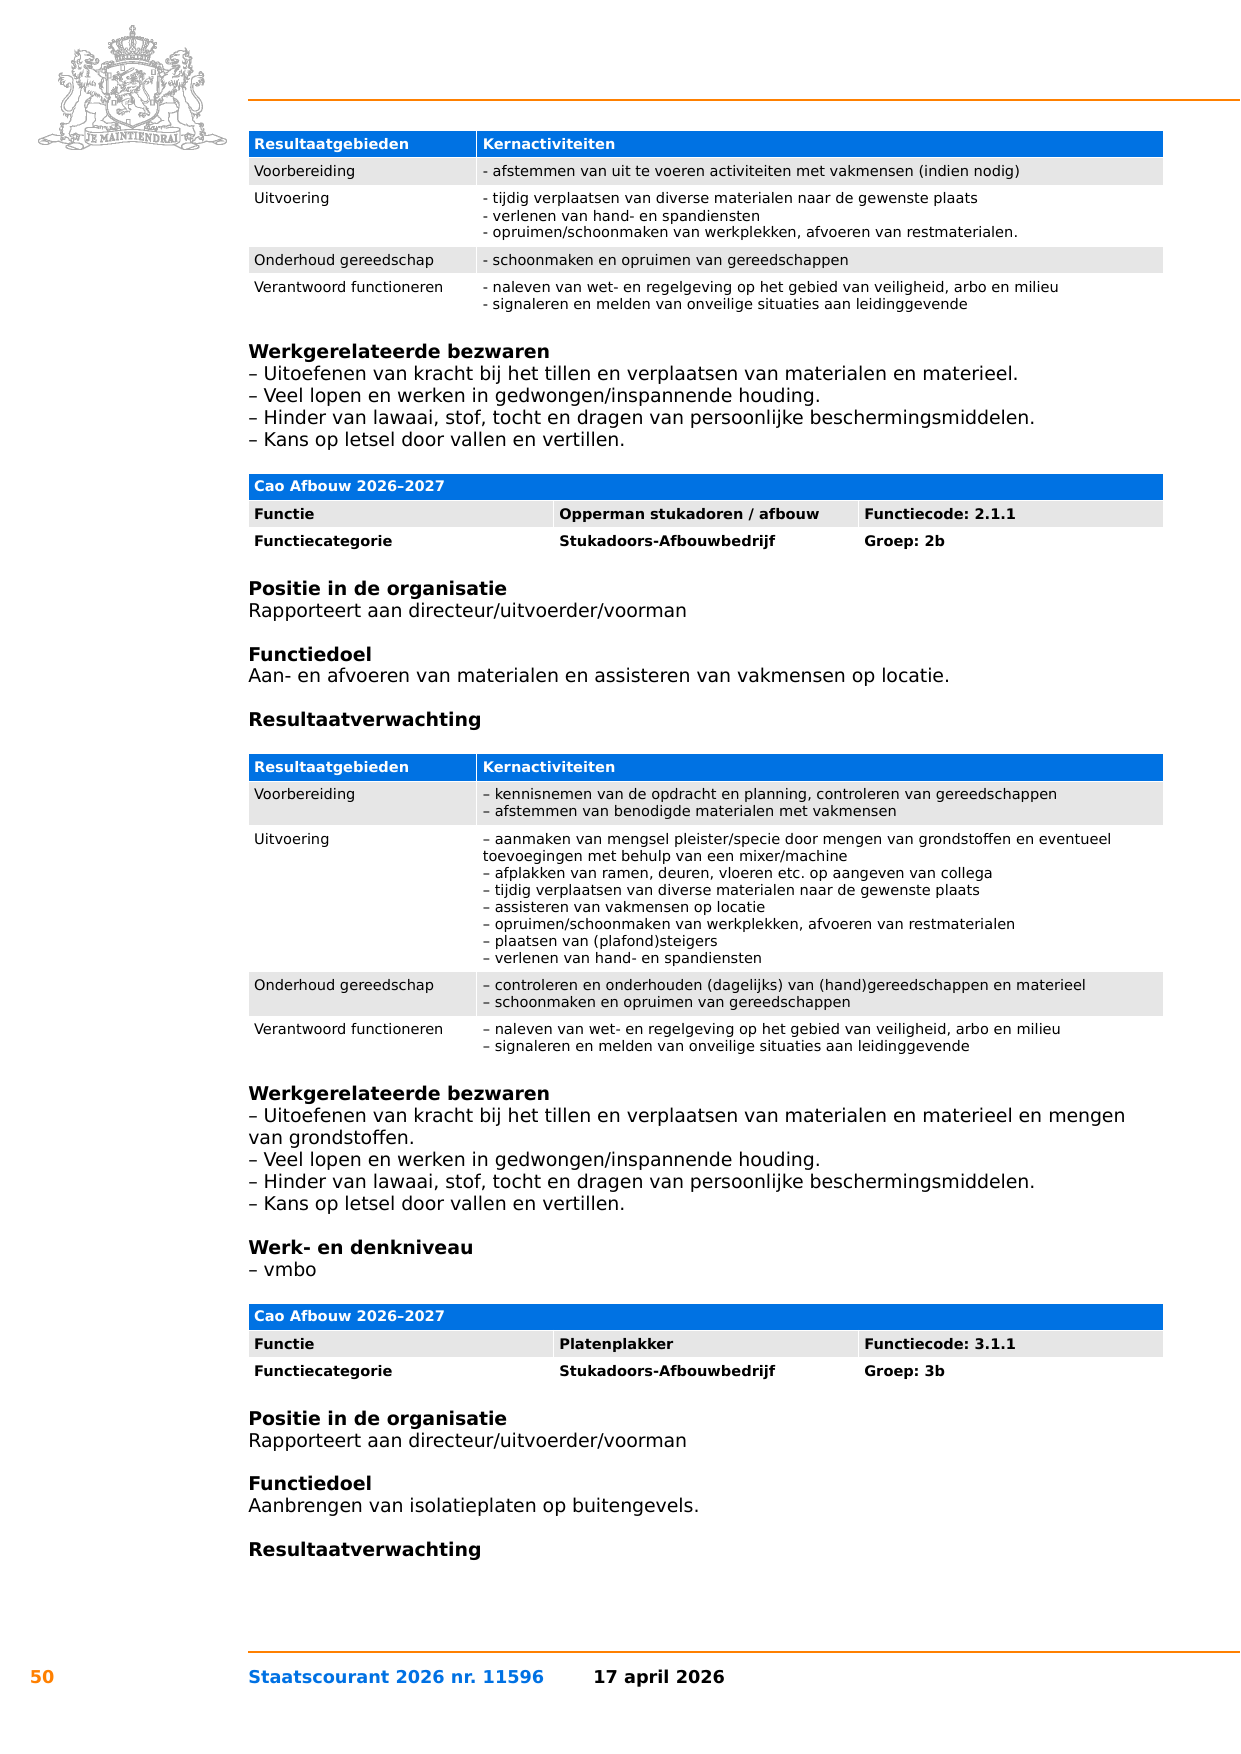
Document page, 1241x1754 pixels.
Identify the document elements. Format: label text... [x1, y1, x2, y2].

table_cell Onderhoud gereedschap [249, 247, 476, 273]
text Aan- en afvoeren van materialen en assisteren van vakmensen op locatie. [248, 665, 1163, 687]
text Resultaatverwachting [248, 1539, 1163, 1561]
table_cell Groep: 2b [859, 528, 1163, 555]
table_cell Platenplakker [554, 1331, 858, 1357]
text Werk- en denkniveau [248, 1237, 1163, 1258]
table_header Cao Afbouw 2026–2027 [249, 1304, 1163, 1330]
table_cell – kennisnemen van de opdracht en planning, controleren van gereedschappen – afstemmen van benodigde materialen met vakmensen [477, 782, 1163, 825]
text – Hinder van lawaai, stof, tocht en dragen van persoonlijke beschermingsmiddelen. [248, 1171, 1163, 1193]
text Werkgerelateerde bezwaren [248, 341, 1163, 363]
text Aanbrengen van isolatieplaten op buitengevels. [248, 1495, 1163, 1517]
table_cell Uitvoering [249, 186, 476, 246]
table_header Kernactiviteiten [477, 131, 1163, 157]
table_cell Stukadoors-Afbouwbedrijf [554, 1358, 858, 1384]
table_cell – naleven van wet- en regelgeving op het gebied van veiligheid, arbo en milieu – signaleren en melden van onveilige situaties aan leidinggevende [477, 1017, 1163, 1060]
table_cell Voorbereiding [249, 782, 476, 825]
text – Uitoefenen van kracht bij het tillen en verplaatsen van materialen en materieel. [248, 363, 1163, 385]
text – Uitoefenen van kracht bij het tillen en verplaatsen van materialen en materieel en mengen van grondstoffen. [248, 1105, 1163, 1149]
text – Kans op letsel door vallen en vertillen. [248, 1193, 1163, 1215]
table_header Resultaatgebieden [249, 754, 476, 781]
table_cell - schoonmaken en opruimen van gereedschappen [477, 247, 1163, 273]
table_cell Functie [249, 1331, 553, 1357]
table_cell - tijdig verplaatsen van diverse materialen naar de gewenste plaats - verlenen van hand- en spandiensten - opruimen/schoonmaken van werkplekken, afvoeren van restmaterialen. [477, 186, 1163, 246]
table_cell - afstemmen van uit te voeren activiteiten met vakmensen (indien nodig) [477, 158, 1163, 185]
table_cell Functie [249, 501, 553, 527]
text – Kans op letsel door vallen en vertillen. [248, 429, 1163, 451]
text Werkgerelateerde bezwaren [248, 1083, 1163, 1105]
text Rapporteert aan directeur/uitvoerder/voorman [248, 599, 1163, 622]
table_header Kernactiviteiten [477, 754, 1163, 781]
table_cell Functiecode: 2.1.1 [859, 501, 1163, 527]
table_cell Functiecategorie [249, 528, 553, 555]
table_cell Verantwoord functioneren [249, 1017, 476, 1060]
table_cell – aanmaken van mengsel pleister/specie door mengen van grondstoffen en eventueel toevoegingen met behulp van een mixer/machine – afplakken van ramen, deuren, vloeren etc. op aangeven van collega – tijdig verplaatsen van diverse materialen naar de gewenste plaats – assisteren van vakmensen op locatie – opruimen/schoonmaken van werkplekken, afvoeren van restmaterialen – plaatsen van (plafond)steigers – verlenen van hand- en spandiensten [477, 826, 1163, 971]
table_cell - naleven van wet- en regelgeving op het gebied van veiligheid, arbo en milieu - signaleren en melden van onveilige situaties aan leidinggevende [477, 275, 1163, 318]
picture [38, 25, 227, 150]
text – Veel lopen en werken in gedwongen/inspannende houding. [248, 385, 1163, 407]
table_cell Stukadoors-Afbouwbedrijf [554, 528, 858, 555]
text Positie in de organisatie [248, 578, 1163, 599]
table_cell Functiecode: 3.1.1 [859, 1331, 1163, 1357]
table_cell Functiecategorie [249, 1358, 553, 1384]
text – vmbo [248, 1258, 1163, 1281]
text Rapporteert aan directeur/uitvoerder/voorman [248, 1429, 1163, 1451]
table_header Cao Afbouw 2026–2027 [249, 474, 1163, 500]
table_cell – controleren en onderhouden (dagelijks) van (hand)gereedschappen en materieel – schoonmaken en opruimen van gereedschappen [477, 972, 1163, 1016]
table_cell Groep: 3b [859, 1358, 1163, 1384]
table_cell Uitvoering [249, 826, 476, 971]
text Positie in de organisatie [248, 1407, 1163, 1429]
table_cell Onderhoud gereedschap [249, 972, 476, 1016]
table_cell Voorbereiding [249, 158, 476, 185]
table_header Resultaatgebieden [249, 131, 476, 157]
text – Hinder van lawaai, stof, tocht en dragen van persoonlijke beschermingsmiddelen. [248, 407, 1163, 429]
text Functiedoel [248, 1473, 1163, 1495]
table_cell Opperman stukadoren / afbouw [554, 501, 858, 527]
table_cell Verantwoord functioneren [249, 275, 476, 318]
text – Veel lopen en werken in gedwongen/inspannende houding. [248, 1149, 1163, 1171]
text Functiedoel [248, 643, 1163, 665]
text Resultaatverwachting [248, 709, 1163, 731]
